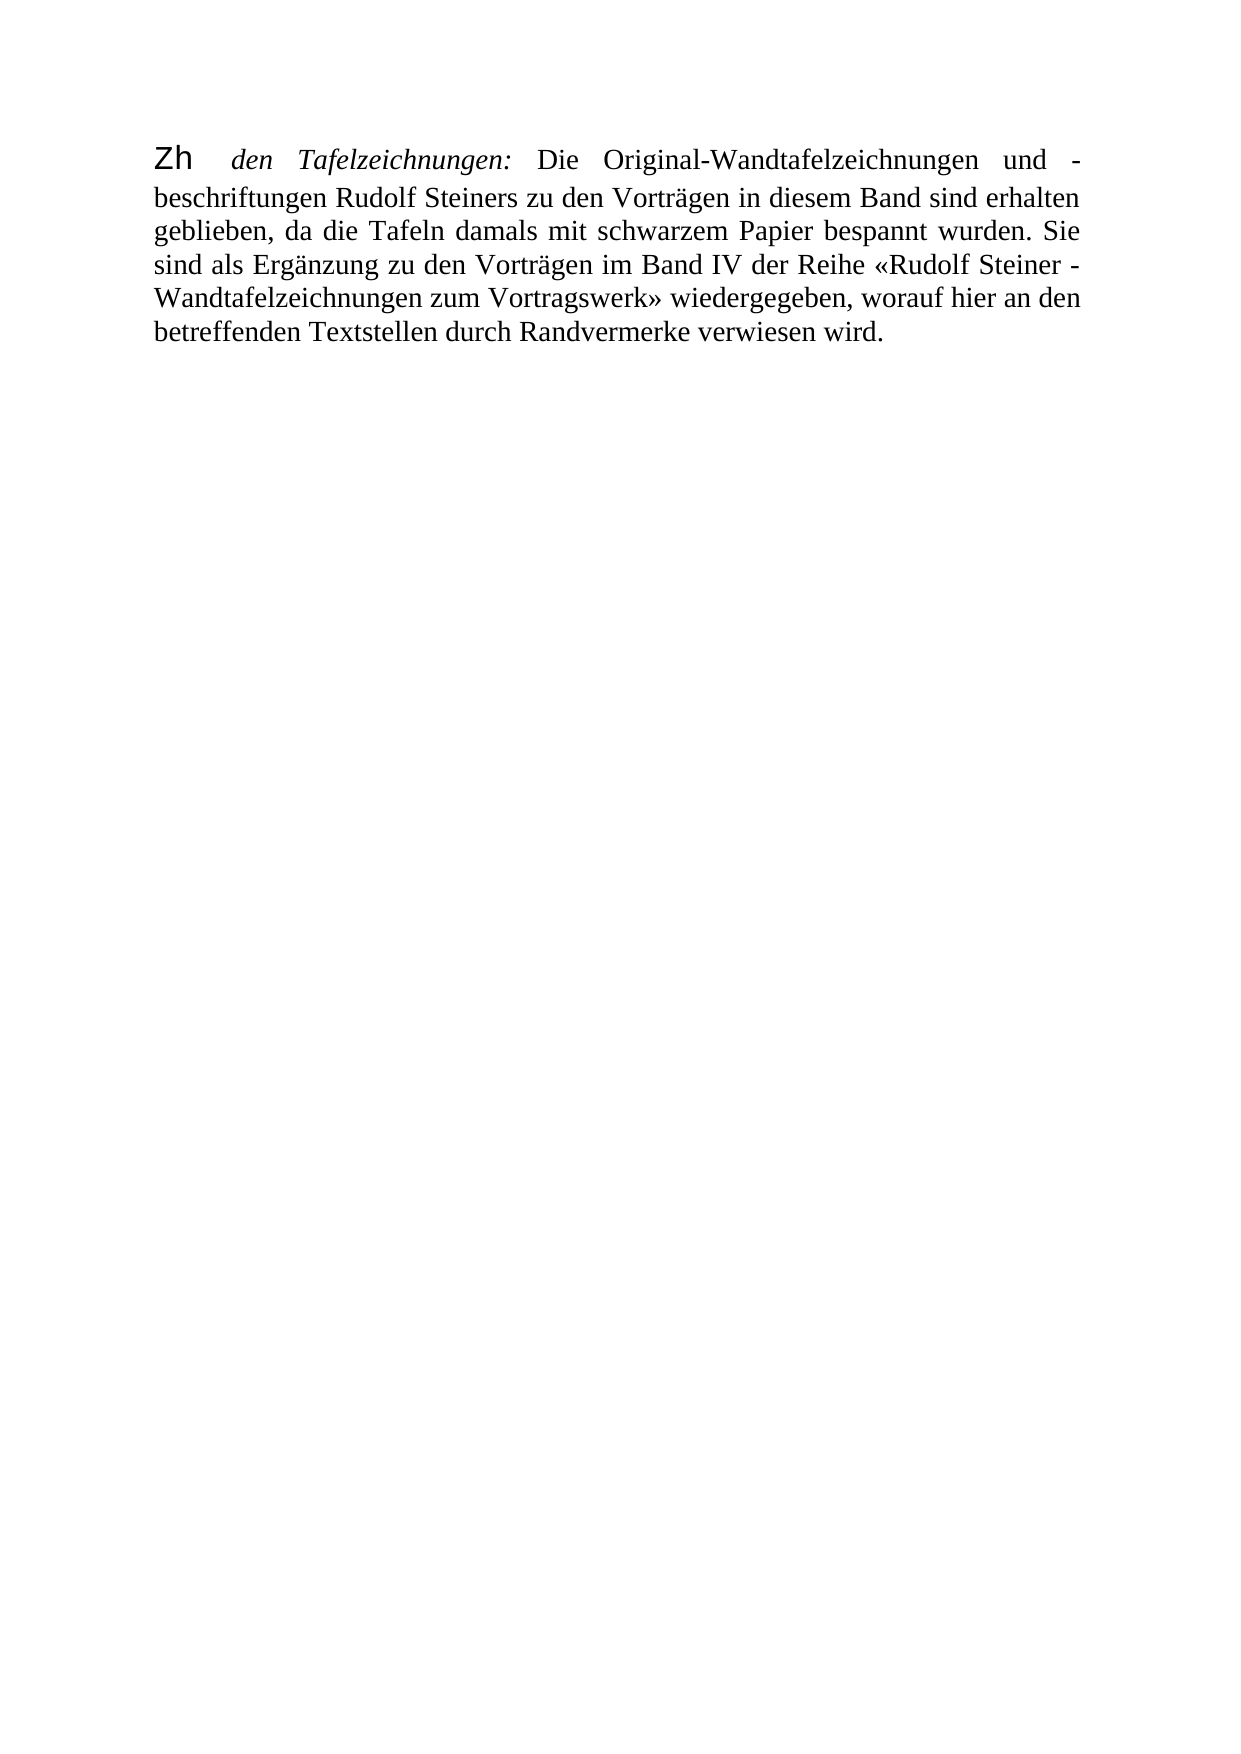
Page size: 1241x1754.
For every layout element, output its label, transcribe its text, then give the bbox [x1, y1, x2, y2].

text Zh den Tafelzeichnungen: Die Original-Wandtafelzeichnungen und -beschriftungen Rudolf Steiners zu den Vorträgen in diesem Band sind erhalten geblieben, da die Tafeln damals mit schwarzem Papier bespannt wurden. Sie sind als Ergänzung zu den Vorträgen im Band IV der Reihe «Rudolf Steiner -Wandtafelzeichnungen zum Vortragswerk» wiedergegeben, worauf hier an den betreffenden Textstellen durch Randvermerke verwiesen wird. [154, 142, 1081, 347]
